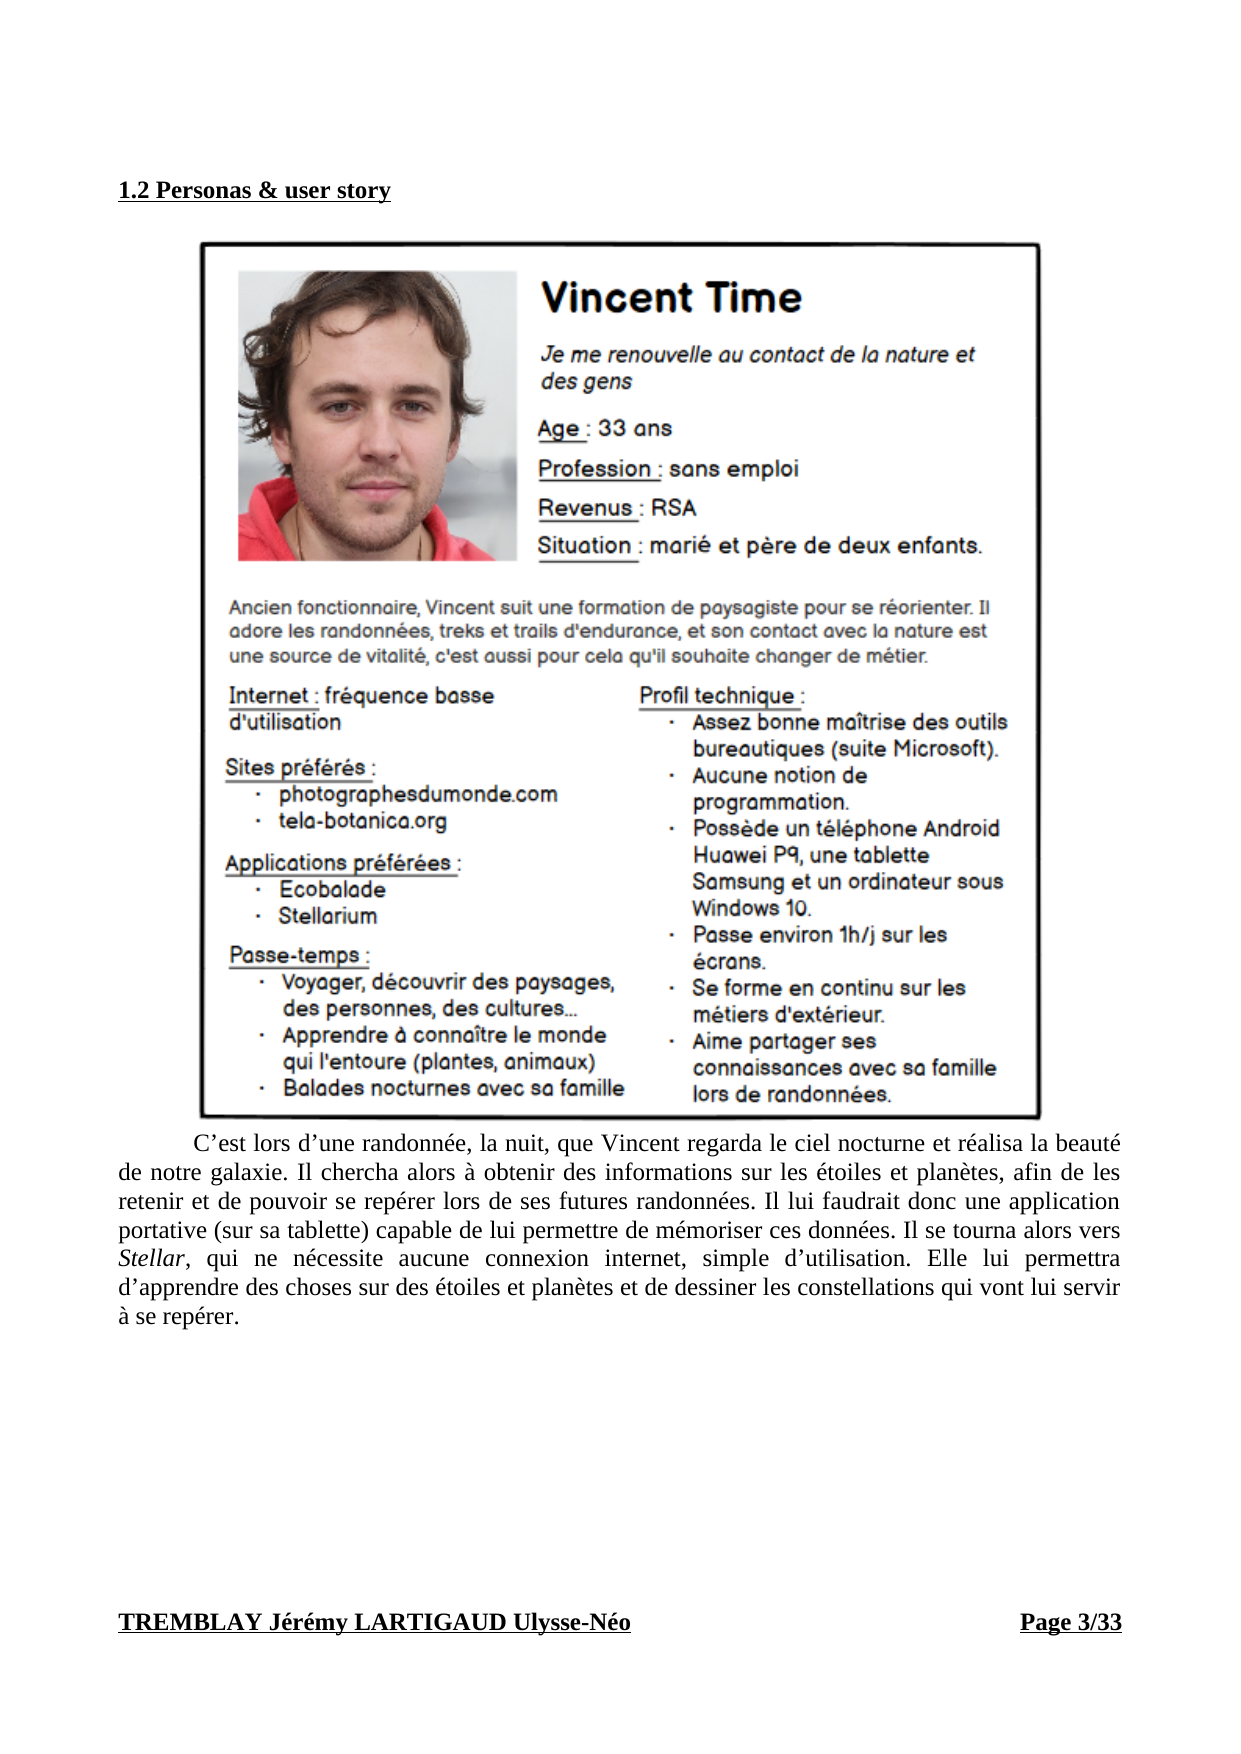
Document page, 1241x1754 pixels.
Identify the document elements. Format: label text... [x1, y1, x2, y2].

text C’est lors d’une randonnée, la nuit, que Vincent regarda le ciel nocturne et réalisa la beauté de notre galaxie. Il chercha alors à obtenir des informations sur les étoiles et planètes, afin de les retenir et de pouvoir se repérer lors de ses futures randonnées. Il lui faudrait donc une application portative (sur sa tablette) capable de lui permettre de mémoriser ces données. Il se tourna alors vers Stellar, qui ne nécessite aucune connexion internet, simple d’utilisation. Elle lui permettra d’apprendre des choses sur des étoiles et planètes et de dessiner les constellations qui vont lui servir à se repérer. [118, 1129, 1122, 1330]
text 1.2 Personas & user story [118, 176, 1122, 204]
picture [190, 233, 1050, 1129]
